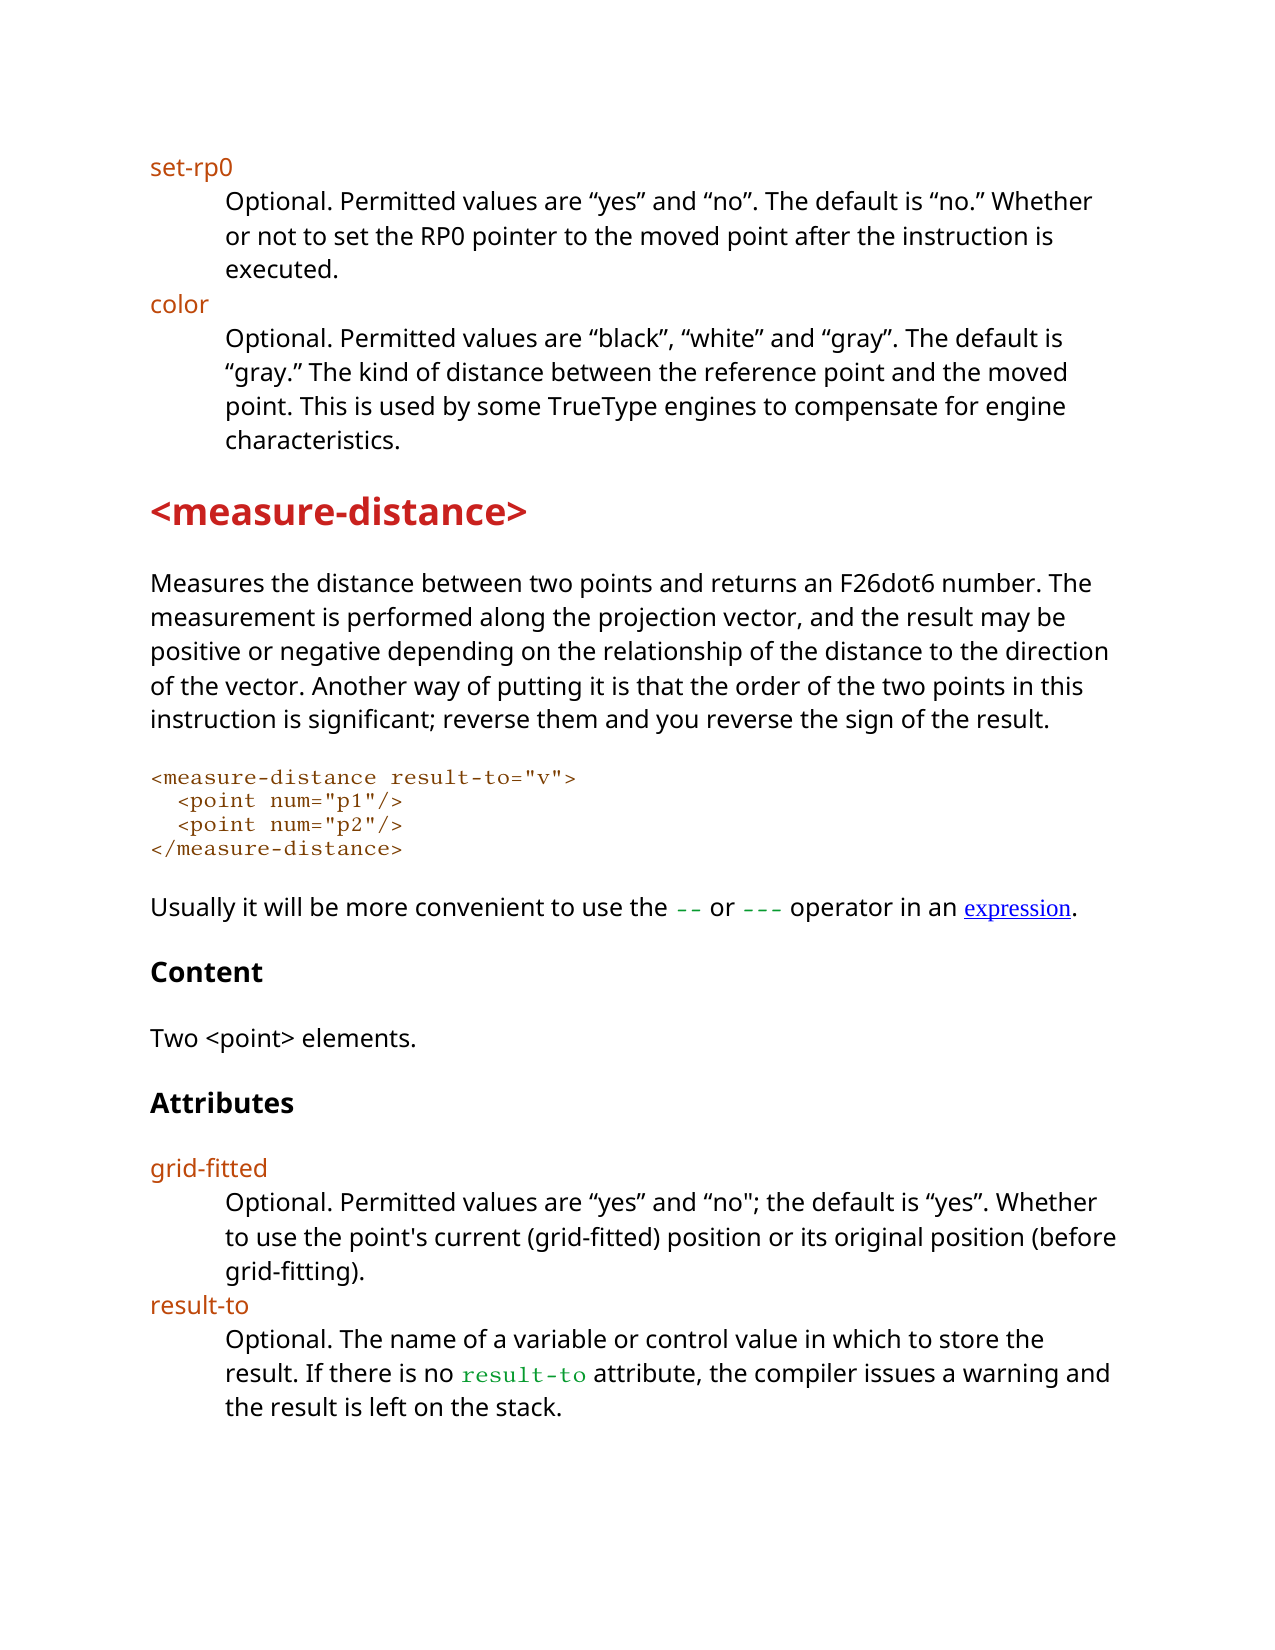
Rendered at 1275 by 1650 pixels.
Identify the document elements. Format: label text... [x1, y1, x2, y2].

text Optional. Permitted values are “black”, “white” and “gray”. The default is “gray.” The kind of distance between the reference point and the moved point. This is used by some TrueType engines to compensate for engine characteristics. [225, 320, 1125, 457]
text grid-fitted [150, 1151, 1125, 1185]
subtitle <measure-distance> [150, 486, 1125, 537]
subtitle Content [150, 953, 1125, 991]
text Measures the distance between two points and returns an F26dot6 number. The measurement is performed along the projection vector, and the result may be positive or negative depending on the relationship of the distance to the direction of the vector. Another way of putting it is that the order of the two points in this instruction is significant; reverse them and you reverse the sign of the result. [150, 566, 1125, 736]
text Optional. Permitted values are “yes” and “no"; the default is “yes”. Whether to use the point's current (grid-fitted) position or its original position (before grid-fitting). [225, 1185, 1125, 1287]
text Optional. The name of a variable or control value in which to store the result. If there is no result-to attribute, the compiler issues a warning and the result is left on the stack. [225, 1321, 1125, 1423]
text color [150, 286, 1125, 320]
text set-rp0 [150, 150, 1125, 184]
subtitle Attributes [150, 1083, 1125, 1122]
text Two <point> elements. [150, 1020, 1125, 1054]
text <point num="p1"/> [150, 789, 1125, 813]
text <point num="p2"/> [150, 813, 1125, 837]
text <measure-distance result-to="v"> [150, 765, 1125, 789]
text </measure-distance> [150, 837, 1125, 860]
text Optional. Permitted values are “yes” and “no”. The default is “no.” Whether or not to set the RP0 pointer to the moved point after the instruction is executed. [225, 184, 1125, 286]
text Usually it will be more convenient to use the -- or --- operator in an expression. [150, 889, 1125, 924]
text result-to [150, 1287, 1125, 1321]
